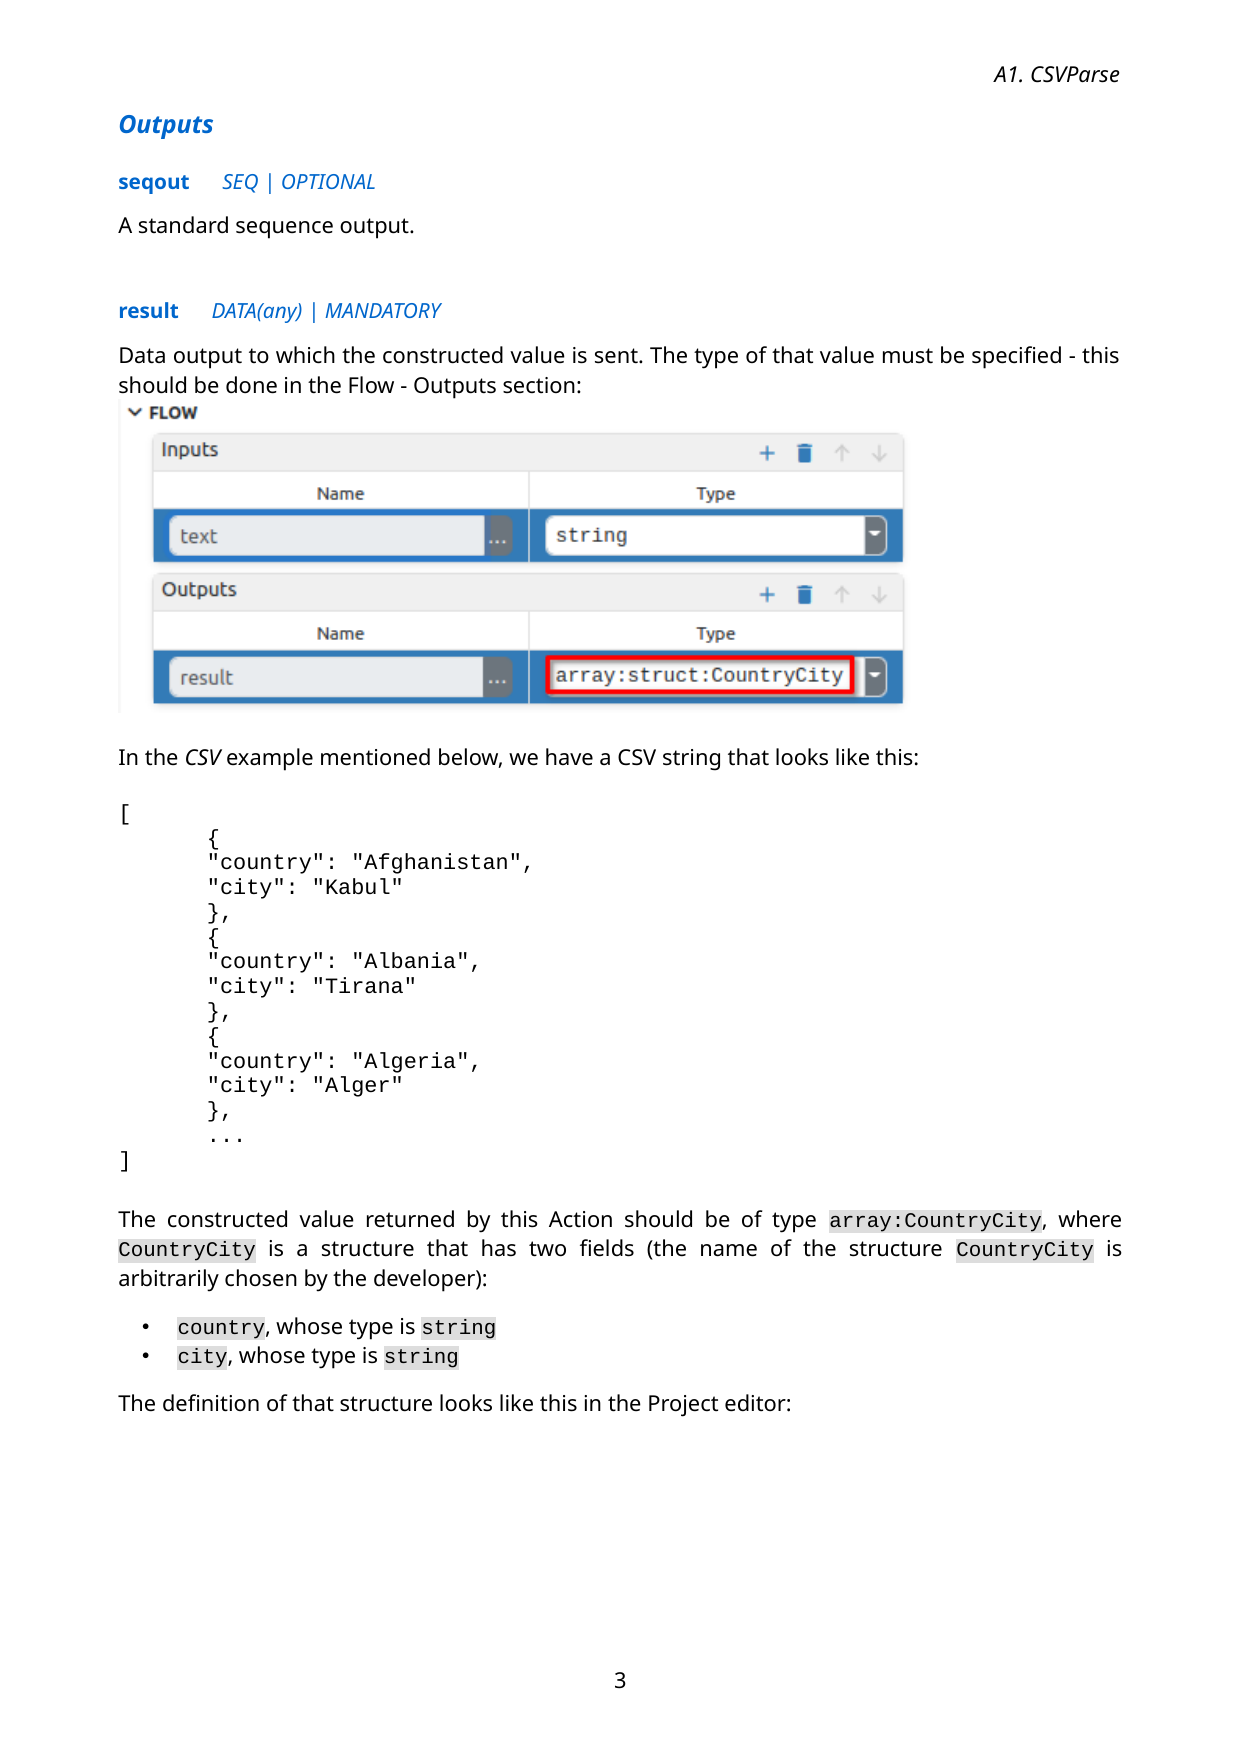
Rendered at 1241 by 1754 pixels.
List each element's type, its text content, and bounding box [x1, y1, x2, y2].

text }, [118, 1099, 1122, 1124]
text Data output to which the constructed value is sent. The type of that value must be specified - this should be done in the Flow - Outputs section: [118, 340, 1122, 399]
text { [118, 827, 1122, 851]
text { [118, 926, 1122, 951]
text "city": "Tirana" [118, 975, 1122, 1000]
subtitle Outputs [118, 107, 1122, 141]
list country, whose type is string [142, 1311, 1110, 1340]
text The definition of that structure looks like this in the Project editor: [118, 1388, 1122, 1418]
text "city": "Kabul" [118, 876, 1122, 901]
text "city": "Alger" [118, 1074, 1122, 1099]
text "country": "Albania", [118, 951, 1122, 975]
text ... [118, 1124, 1122, 1149]
text }, [118, 1000, 1122, 1025]
picture [118, 399, 939, 713]
text ] [118, 1149, 1122, 1174]
subtitle result DATA(any) | MANDATORY [118, 297, 1122, 325]
list city, whose type is string [142, 1340, 1110, 1370]
text "country": "Algeria", [118, 1050, 1122, 1074]
text A standard sequence output. [118, 210, 1122, 240]
text { [118, 1025, 1122, 1050]
text [ [118, 802, 1122, 827]
text }, [118, 901, 1122, 926]
text "country": "Afghanistan", [118, 851, 1122, 876]
text The constructed value returned by this Action should be of type array:CountryCity, where CountryCity is a structure that has two fields (the name of the structure CountryCity is arbitrarily chosen by the developer): [118, 1203, 1122, 1293]
subtitle seqout SEQ | OPTIONAL [118, 167, 1122, 196]
text In the CSV example mentioned below, we have a CSV string that looks like this: [118, 742, 1122, 772]
